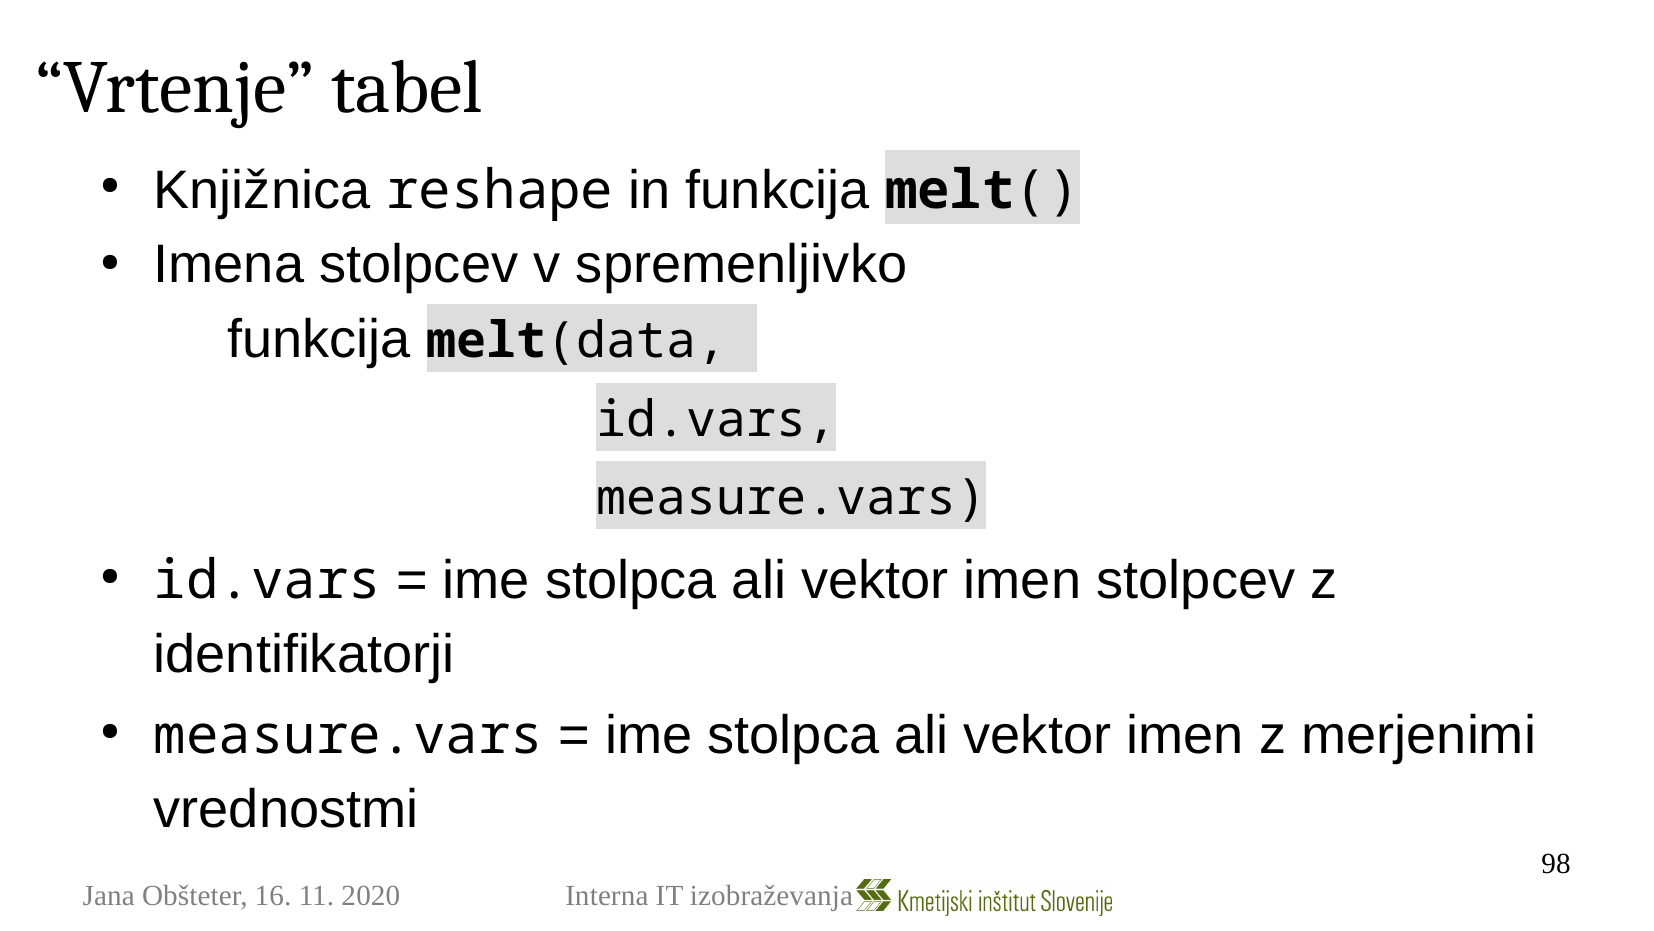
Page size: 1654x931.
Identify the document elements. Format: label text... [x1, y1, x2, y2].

picture [856, 879, 1112, 916]
list Knjižnica reshape in funkcija melt() Imena stolpcev v spremenljivko funkcija melt(data, id.vars, measure.vars) id.vars = ime stolpca ali vektor imen stolpcev z identifikatorji measure.vars = ime stolpca ali vektor imen z merjenimi vrednostmi [82, 139, 1642, 869]
title “Vrtenje” tabel [35, 21, 1524, 154]
